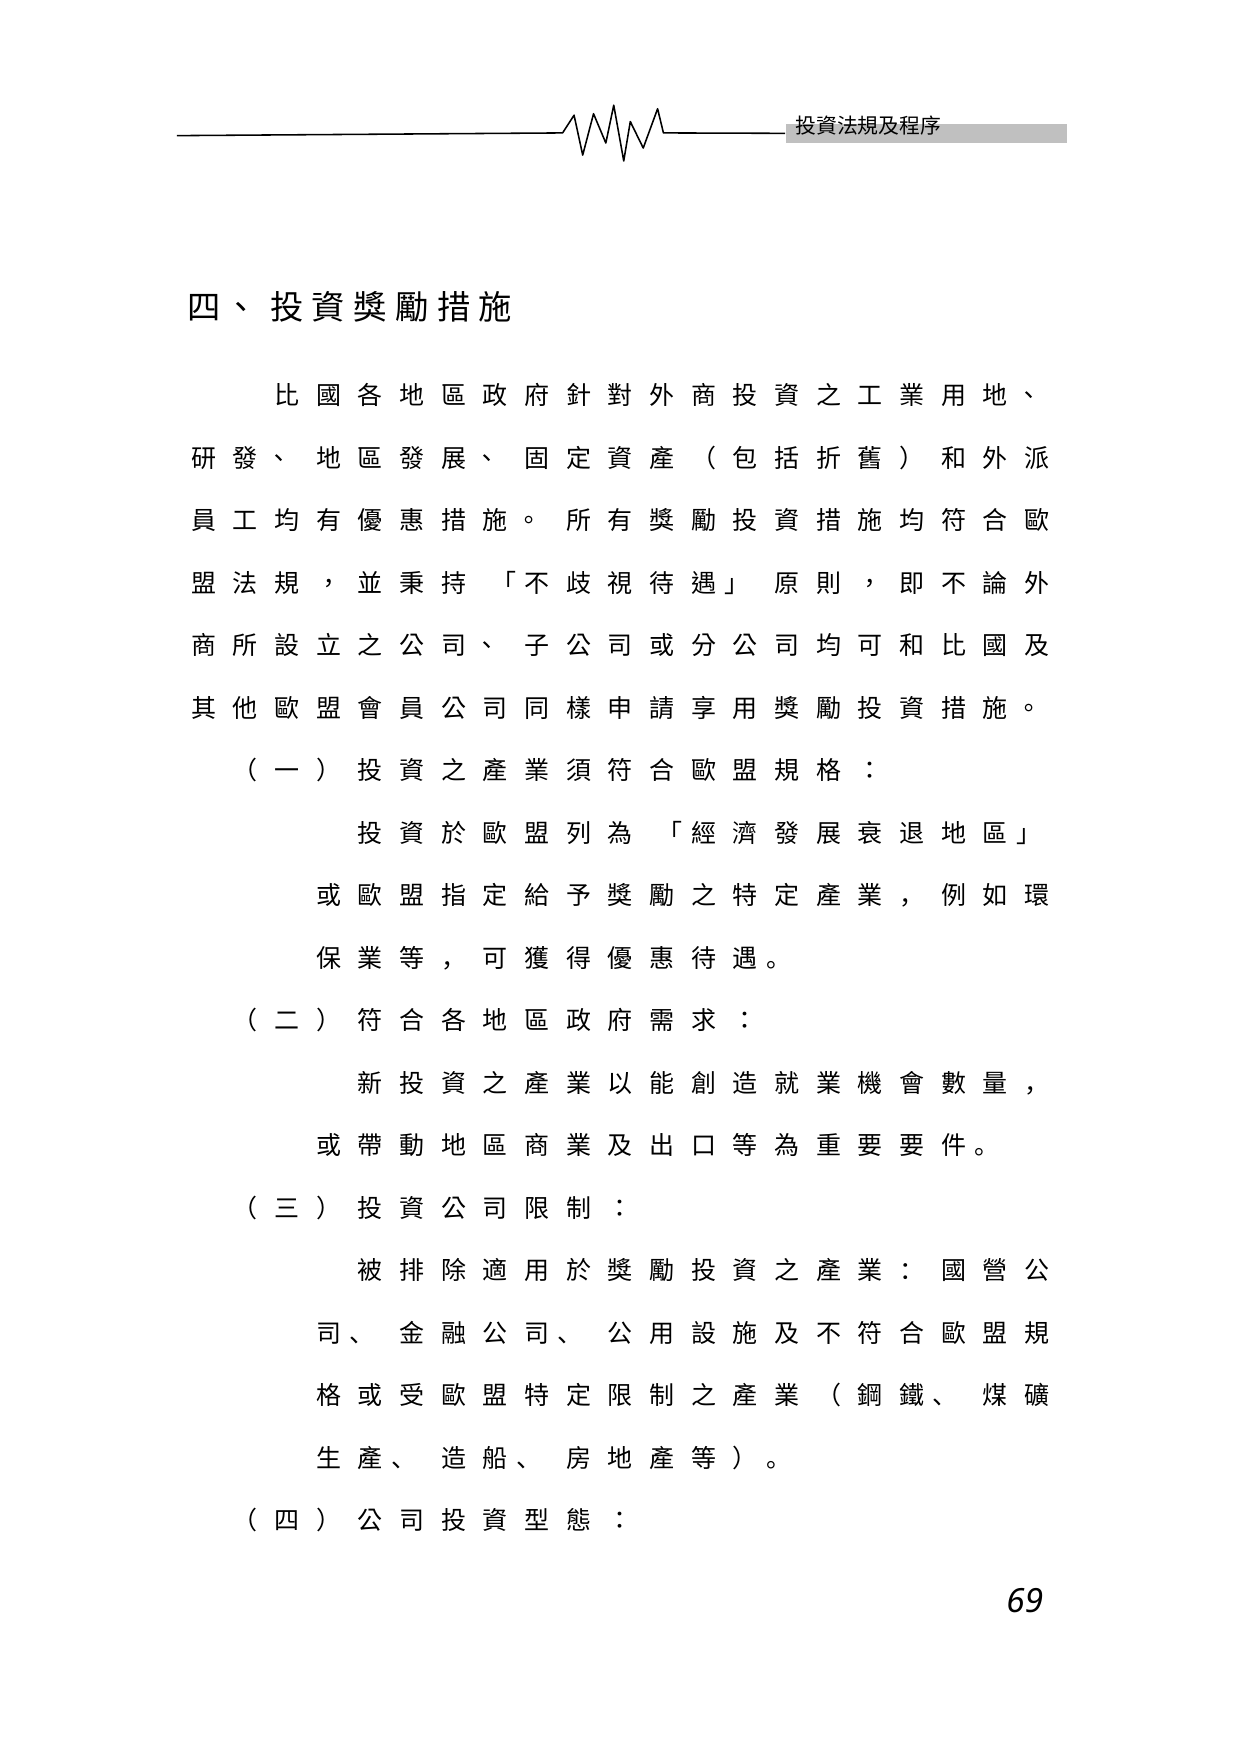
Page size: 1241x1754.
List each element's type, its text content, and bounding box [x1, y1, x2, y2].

text （三）投資公司限制： [207, 1165, 1058, 1227]
text 四、投資獎勵措施 [183, 263, 1058, 326]
text 投資於歐盟列為「經濟發展衰退地區」或歐盟指定給予獎勵之特定產業，例如環保業等，可獲得優惠待遇。 [281, 790, 1058, 977]
text （二）符合各地區政府需求： [207, 977, 1058, 1040]
text 新投資之產業以能創造就業機會數量，或帶動地區商業及出口等為重要要件。 [281, 1040, 1058, 1165]
text 比國各地區政府針對外商投資之工業用地、研發、地區發展、固定資產（包括折舊）和外派員工均有優惠措施。所有獎勵投資措施均符合歐盟法規，並秉持「不歧視待遇」原則，即不論外商所設立之公司、子公司或分公司均可和比國及其他歐盟會員公司同樣申請享用獎勵投資措施。 [183, 352, 1058, 727]
text （四）公司投資型態： [207, 1477, 1058, 1540]
text 被排除適用於獎勵投資之產業：國營公司、金融公司、公用設施及不符合歐盟規格或受歐盟特定限制之產業（鋼鐵、煤礦生產、造船、房地產等）。 [281, 1227, 1058, 1477]
text （一）投資之產業須符合歐盟規格： [207, 727, 1058, 790]
